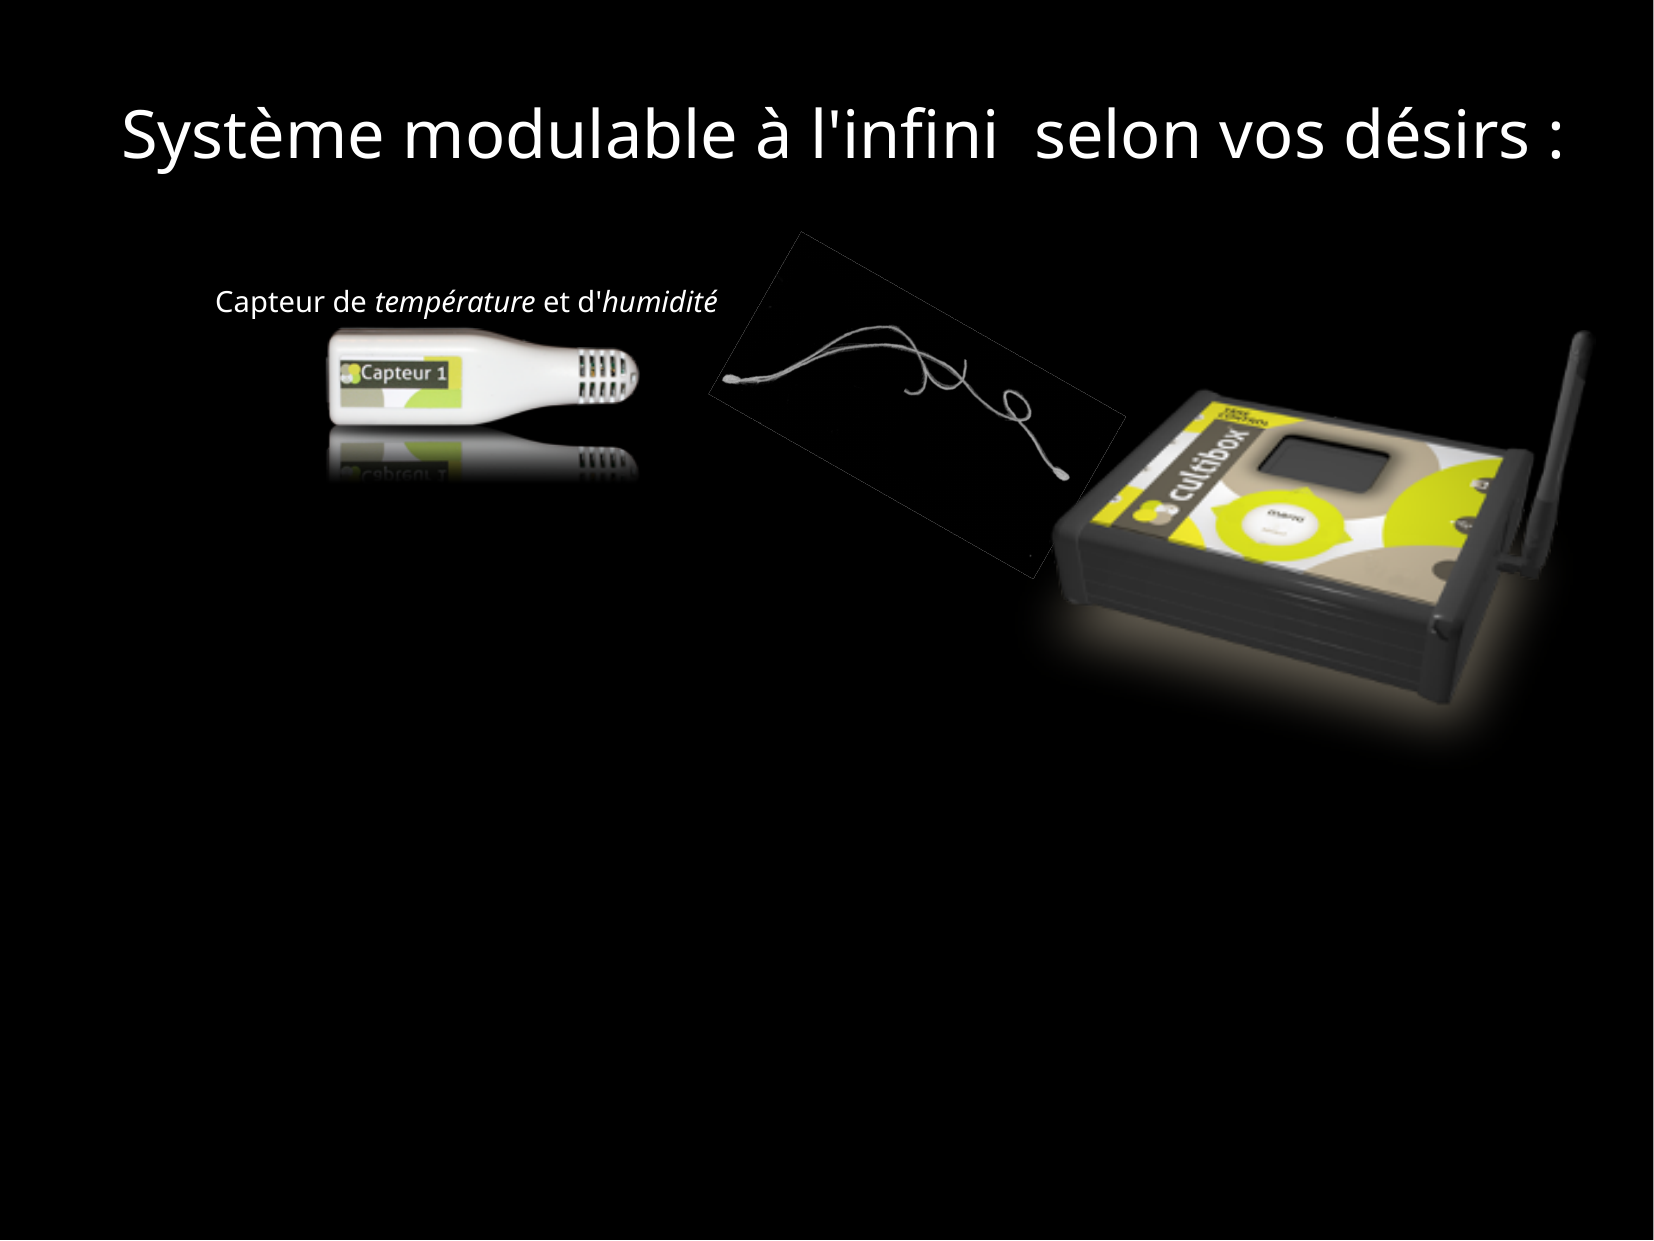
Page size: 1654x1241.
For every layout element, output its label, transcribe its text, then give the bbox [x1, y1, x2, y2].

title Capteur de température et d'humidité [177, 248, 756, 355]
picture [306, 355, 662, 517]
picture [708, 231, 1596, 780]
title Système modulable à l'infini selon vos désirs : [70, 29, 1619, 237]
